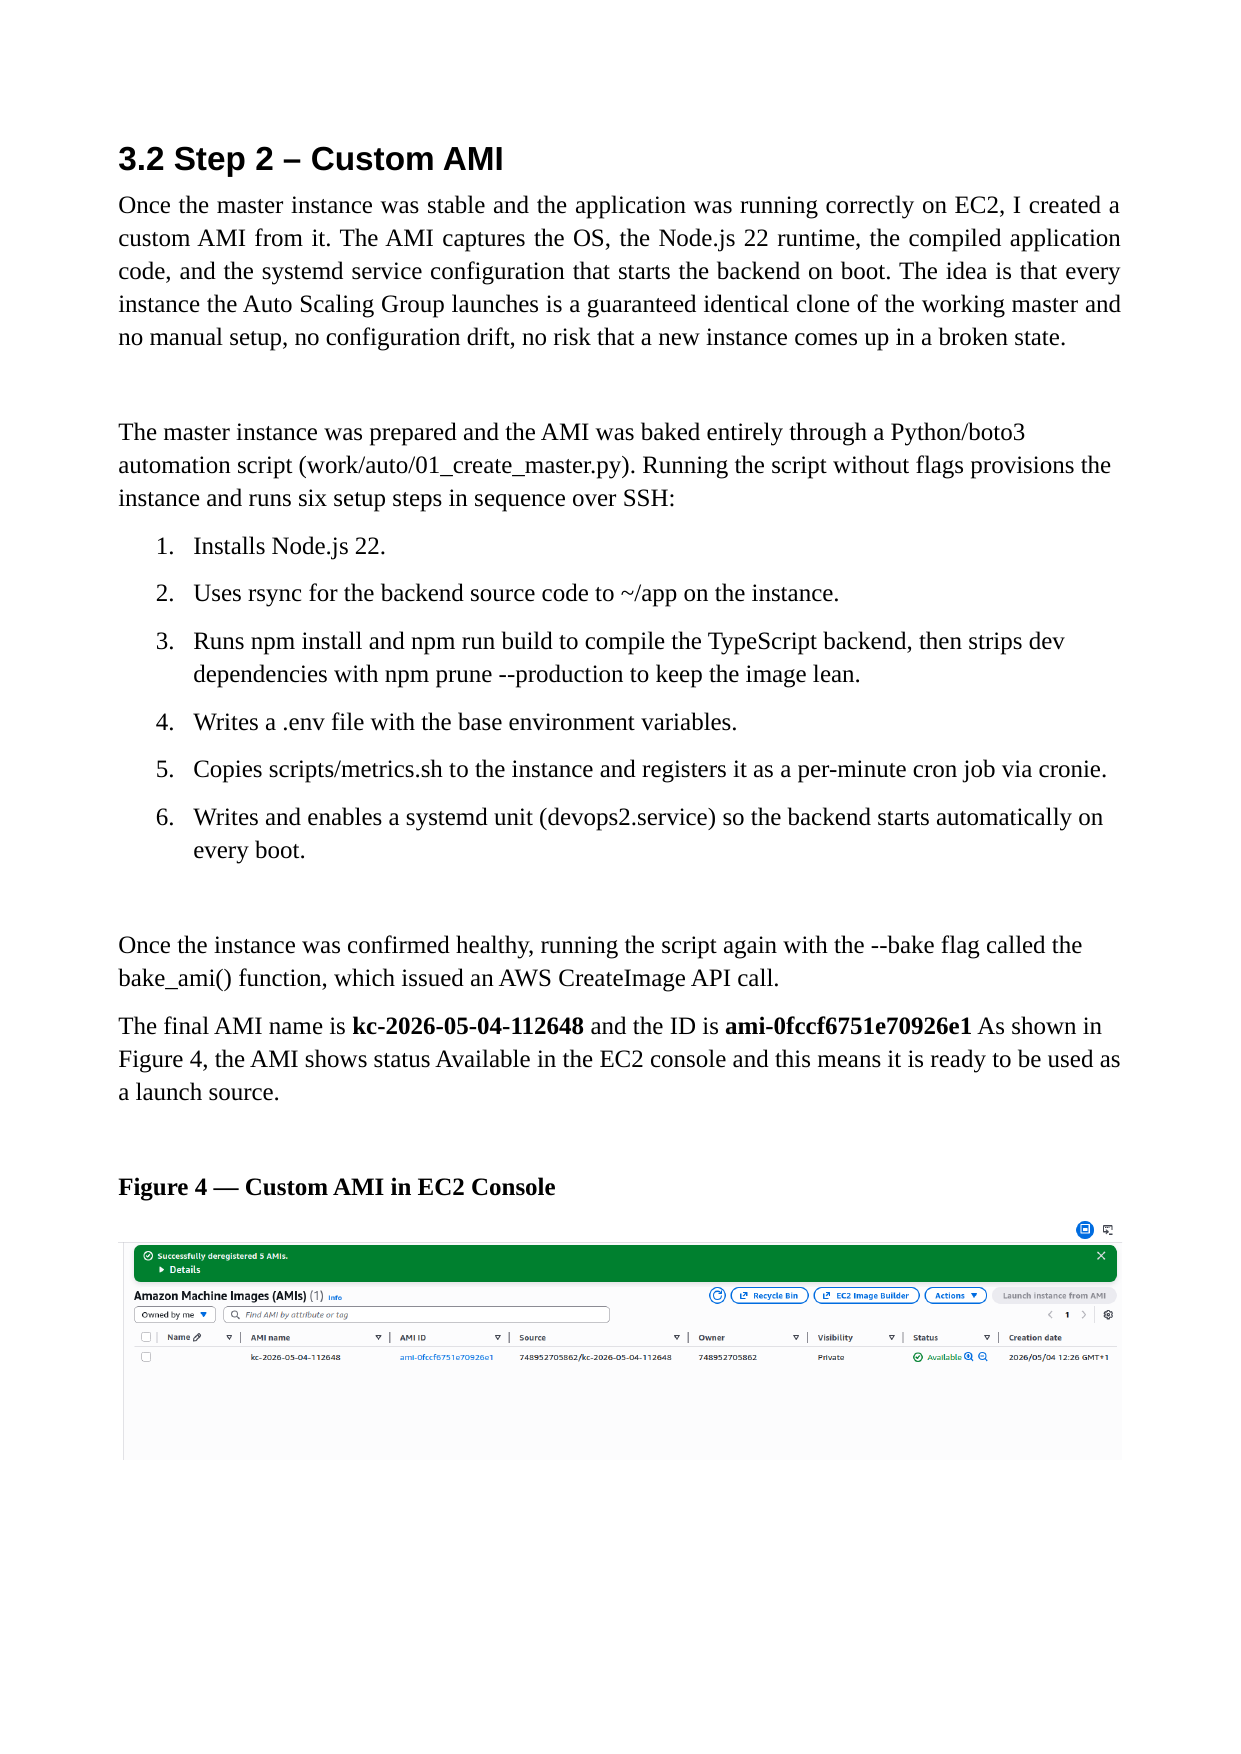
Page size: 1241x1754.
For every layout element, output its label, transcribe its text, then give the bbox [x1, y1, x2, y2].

text Once the master instance was stable and the application was running correctly on EC2, I created a custom AMI from it. The AMI captures the OS, the Node.js 22 runtime, the compiled application code, and the systemd service configuration that starts the backend on boot. The idea is that every instance the Auto Scaling Group launches is a guaranteed identical clone of the working master and no manual setup, no configuration drift, no risk that a new instance comes up in a broken state. [118, 190, 1122, 351]
list Uses rsync for the backend source code to ~/app on the instance. [156, 578, 1122, 607]
list Writes a .env file with the base environment variables. [156, 707, 1122, 735]
list Writes and enables a systemd unit (devops2.service) so the backend starts automatically on every boot. [156, 802, 1122, 864]
text The master instance was prepared and the AMI was baked entirely through a Python/boto3 automation script (work/auto/01_create_master.py). Running the script without flags provisions the instance and runs six setup steps in sequence over SSH: [118, 417, 1122, 512]
list Copies scripts/metrics.sh to the instance and registers it as a per-minute cron job via cronie. [156, 754, 1122, 783]
list Installs Node.js 22. [156, 531, 1122, 559]
text The final AMI name is kc-2026-05-04-112648 and the ID is ami-0fccf6751e70926e1 As shown in Figure 4, the AMI shows status Available in the EC2 console and this means it is ready to be used as a launch source. [118, 1011, 1122, 1106]
text Once the instance was confirmed healthy, running the script again with the --bake flag called the bake_ami() function, which issued an AWS CreateImage API call. [118, 930, 1122, 992]
list Runs npm install and npm run build to compile the TypeScript backend, then strips dev dependencies with npm prune --production to keep the image lean. [156, 626, 1122, 688]
subtitle 3.2 Step 2 – Custom AMI [118, 139, 1122, 177]
picture [118, 1219, 1123, 1460]
text Figure 4 — Custom AMI in EC2 Console [118, 1172, 1122, 1201]
